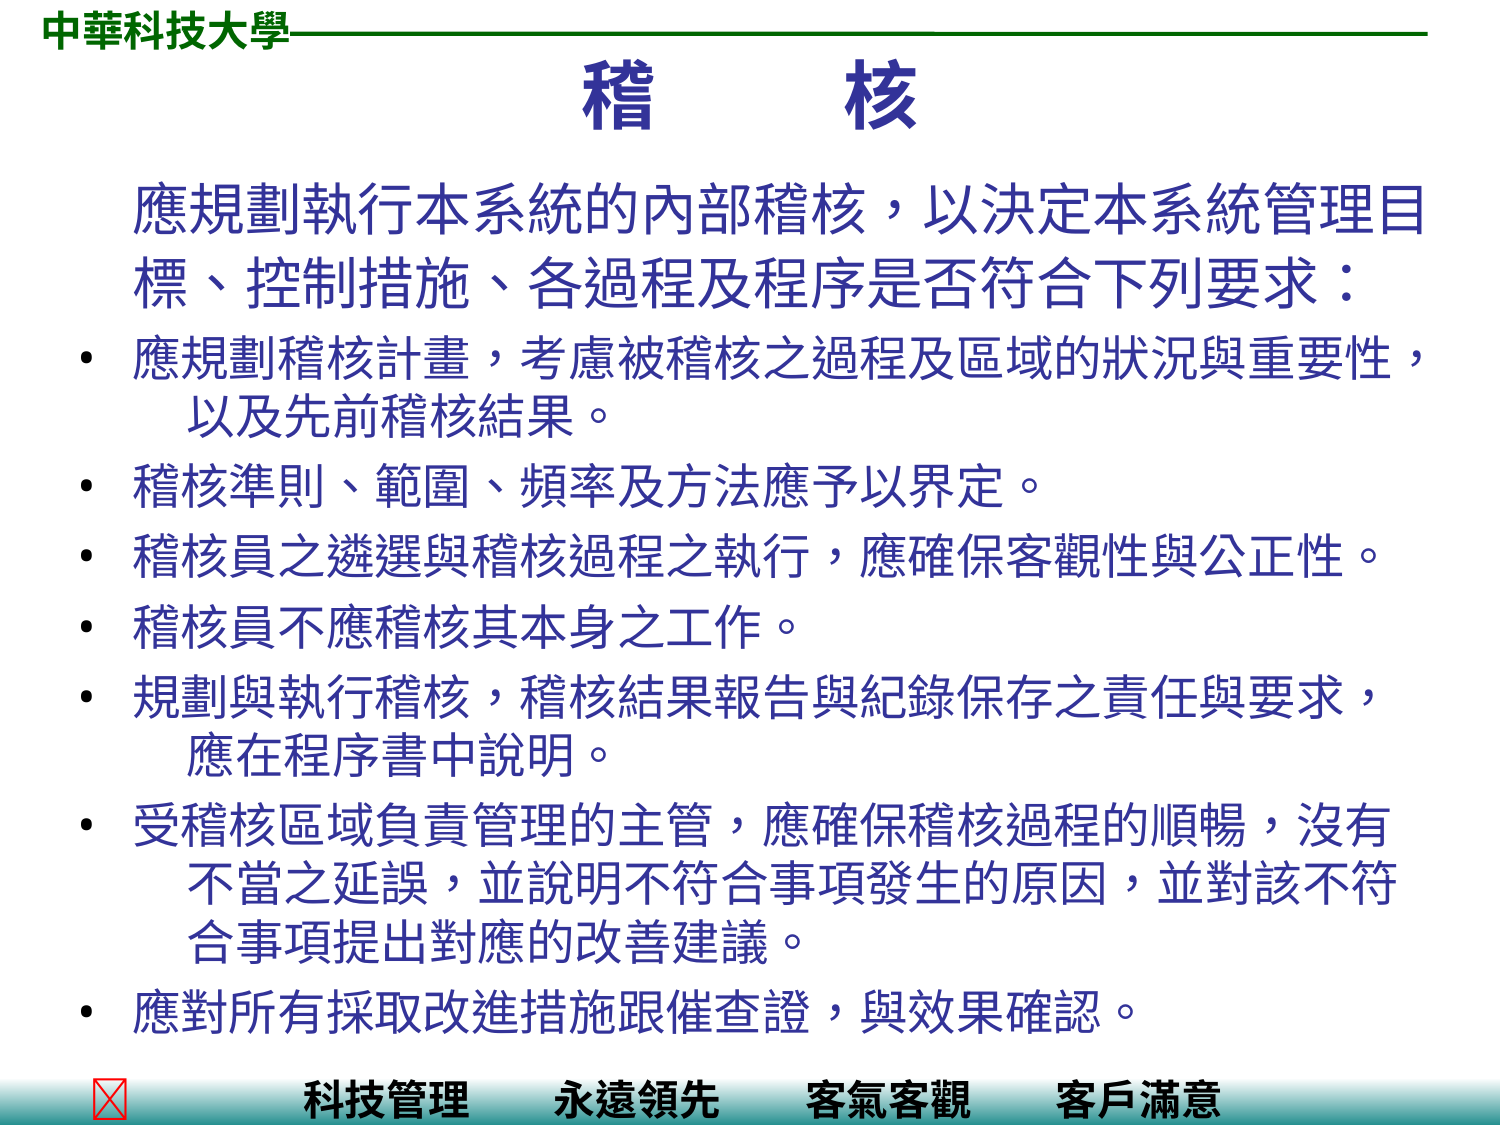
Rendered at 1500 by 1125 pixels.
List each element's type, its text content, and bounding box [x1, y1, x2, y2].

title 稽 核 [75, 37, 1426, 150]
list 應規劃執行本系統的內部稽核，以決定本系統管理目 標、控制措施、各過程及程序是否符合下列要求： 應規劃稽核計畫，考慮被稽核之過程及區域的狀況與重要性，以及先前稽核結果。 稽核準則、範圍、頻率及方法應予以界定。 稽核員之遴選與稽核過程之執行，應確保客觀性與公正性。 稽核員不應稽核其本身之工作。 規劃與執行稽核，稽核結果報告與紀錄保存之責任與要求，應在程序書中說明。 受稽核區域負責管理的主管，應確保稽核過程的順暢，沒有不當之延誤，並說明不符合事項發生的原因，並對該不符合事項提出對應的改善建議。 應對所有採取改進措施跟催查證，與效果確認。 [62, 166, 1450, 1104]
